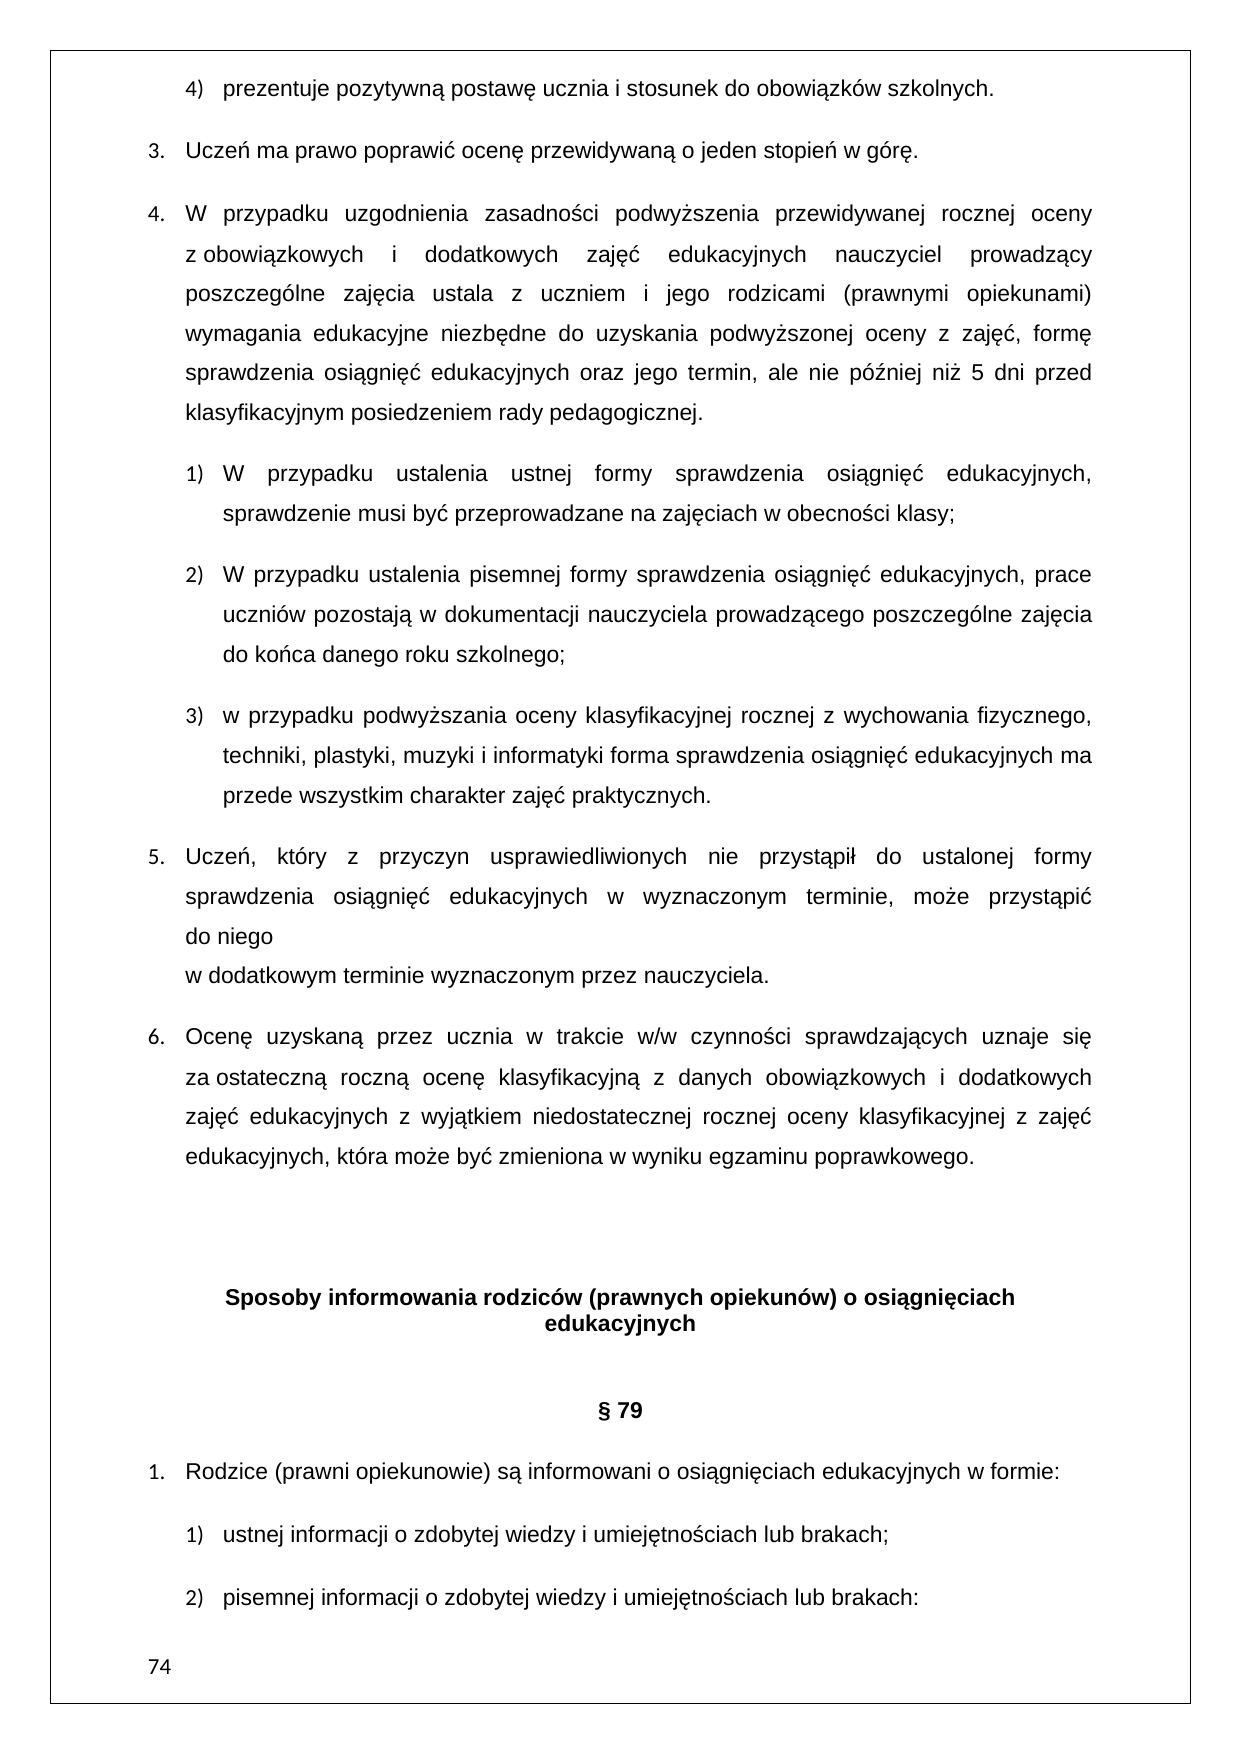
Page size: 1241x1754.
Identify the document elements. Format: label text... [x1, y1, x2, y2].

list w przypadku podwyższania oceny klasyfikacyjnej rocznej z wychowania fizycznego, techniki, plastyki, muzyki i informatyki forma sprawdzenia osiągnięć edukacyjnych ma przede wszystkim charakter zajęć praktycznych. [185, 701, 1092, 808]
list ustnej informacji o zdobytej wiedzy i umiejętnościach lub brakach; [185, 1520, 1092, 1548]
list Uczeń, który z przyczyn usprawiedliwionych nie przystąpił do ustalonej formy sprawdzenia osiągnięć edukacyjnych w wyznaczonym terminie, może przystąpić do niego w dodatkowym terminie wyznaczonym przez nauczyciela. [148, 842, 1092, 988]
list pisemnej informacji o zdobytej wiedzy i umiejętnościach lub brakach: [185, 1583, 1092, 1611]
list Rodzice (prawni opiekunowie) są informowani o osiągnięciach edukacyjnych w formie: [148, 1457, 1092, 1485]
list W przypadku ustalenia pisemnej formy sprawdzenia osiągnięć edukacyjnych, prace uczniów pozostają w dokumentacji nauczyciela prowadzącego poszczególne zajęcia do końca danego roku szkolnego; [185, 560, 1092, 667]
list W przypadku uzgodnienia zasadności podwyższenia przewidywanej rocznej oceny z obowiązkowych i dodatkowych zajęć edukacyjnych nauczyciel prowadzący poszczególne zajęcia ustala z uczniem i jego rodzicami (prawnymi opiekunami) wymagania edukacyjne niezbędne do uzyskania podwyższonej oceny z zajęć, formę sprawdzenia osiągnięć edukacyjnych oraz jego termin, ale nie później niż 5 dni przed klasyfikacyjnym posiedzeniem rady pedagogicznej. [148, 199, 1092, 425]
list Uczeń ma prawo poprawić ocenę przewidywaną o jeden stopień w górę. [148, 137, 1092, 164]
list prezentuje pozytywną postawę ucznia i stosunek do obowiązków szkolnych. [185, 74, 1092, 102]
text § 79 [148, 1397, 1092, 1423]
list Ocenę uzyskaną przez ucznia w trakcie w/w czynności sprawdzających uznaje się za ostateczną roczną ocenę klasyfikacyjną z danych obowiązkowych i dodatkowych zajęć edukacyjnych z wyjątkiem niedostatecznej rocznej oceny klasyfikacyjnej z zajęć edukacyjnych, która może być zmieniona w wyniku egzaminu poprawkowego. [148, 1022, 1092, 1169]
subtitle Sposoby informowania rodziców (prawnych opiekunów) o osiągnięciach edukacyjnych [148, 1284, 1092, 1337]
list W przypadku ustalenia ustnej formy sprawdzenia osiągnięć edukacyjnych, sprawdzenie musi być przeprowadzane na zajęciach w obecności klasy; [185, 459, 1092, 526]
